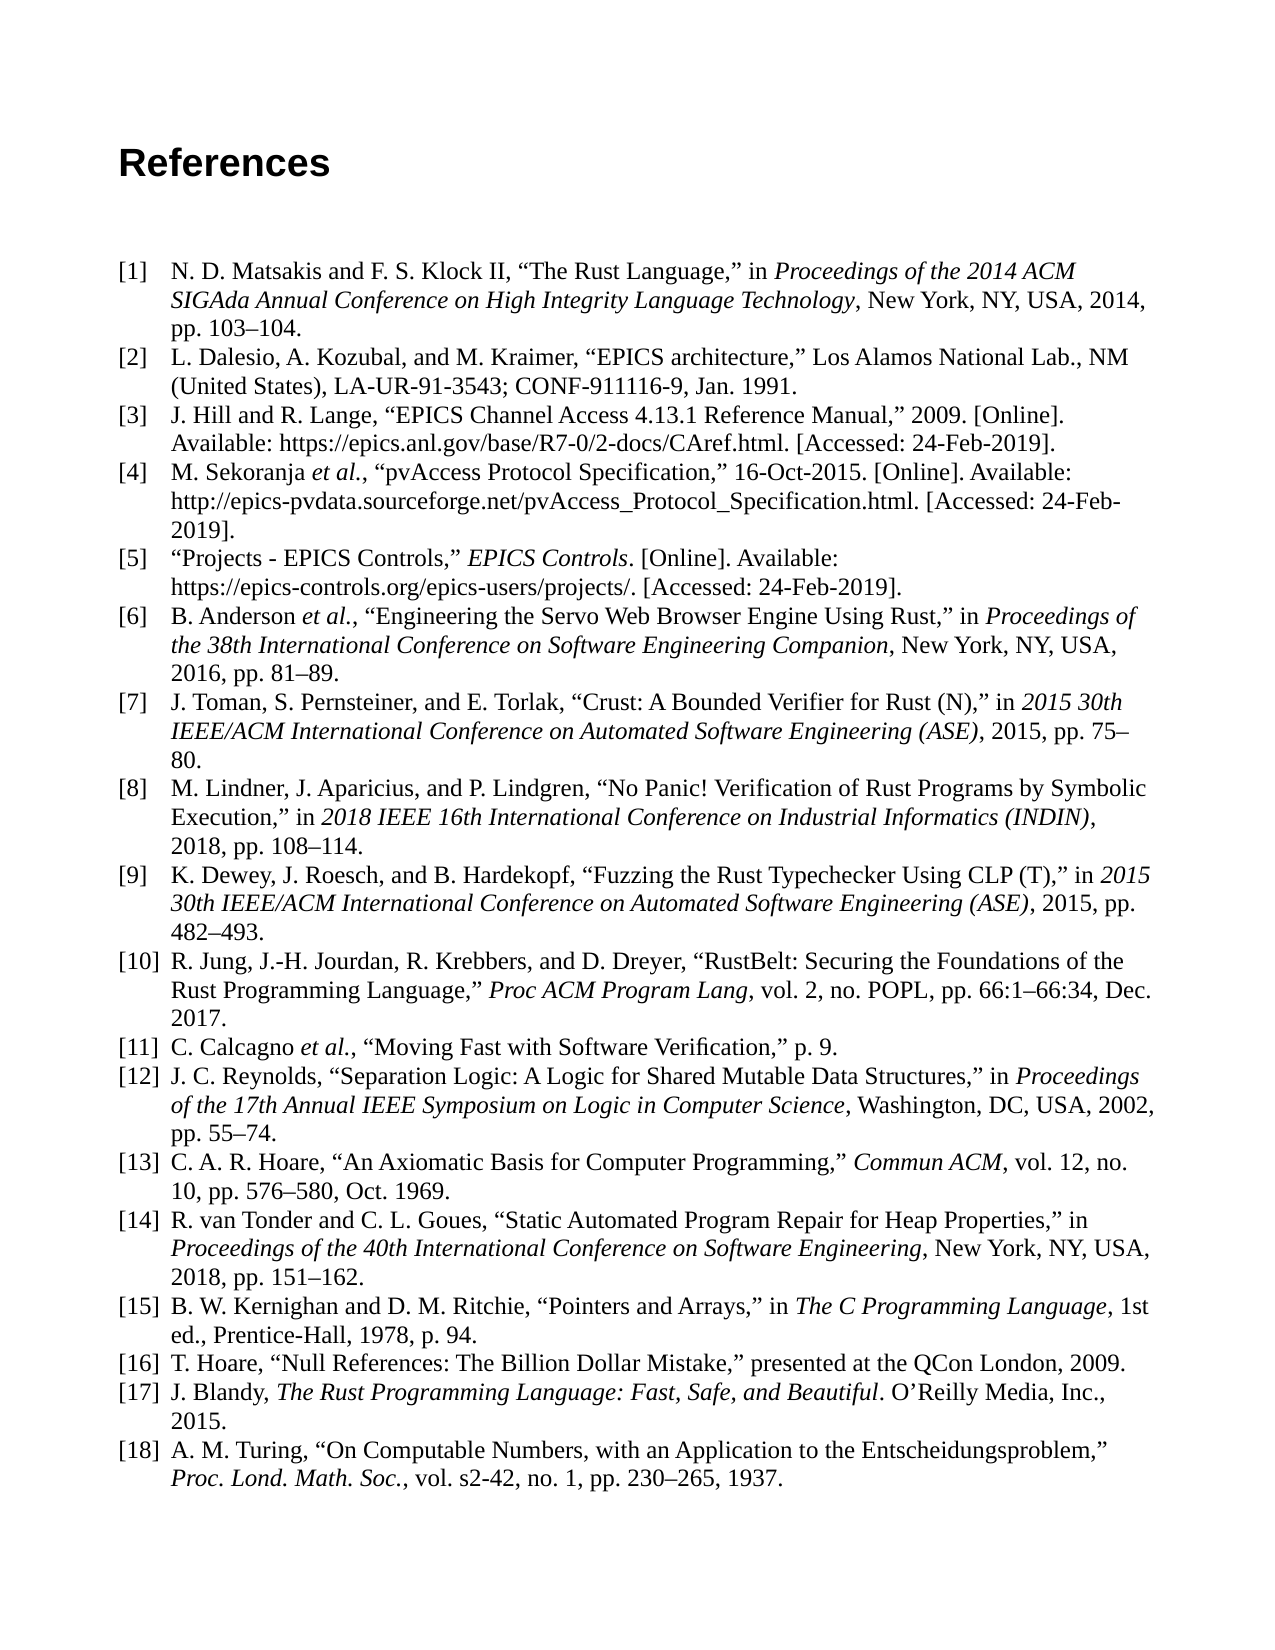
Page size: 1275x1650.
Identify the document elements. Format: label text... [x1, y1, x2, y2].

text [9] K. Dewey, J. Roesch, and B. Hardekopf, “Fuzzing the Rust Typechecker Using CLP (T),” in 2015 30th IEEE/ACM International Conference on Automated Software Engineering (ASE), 2015, pp. 482–493. [118, 860, 1157, 946]
text [11] C. Calcagno et al., “Moving Fast with Software Veriﬁcation,” p. 9. [118, 1032, 1157, 1061]
text [7] J. Toman, S. Pernsteiner, and E. Torlak, “Crust: A Bounded Verifier for Rust (N),” in 2015 30th IEEE/ACM International Conference on Automated Software Engineering (ASE), 2015, pp. 75–80. [118, 687, 1157, 773]
text [16] T. Hoare, “Null References: The Billion Dollar Mistake,” presented at the QCon London, 2009. [118, 1348, 1157, 1377]
text [18] A. M. Turing, “On Computable Numbers, with an Application to the Entscheidungsproblem,” Proc. Lond. Math. Soc., vol. s2-42, no. 1, pp. 230–265, 1937. [118, 1435, 1157, 1492]
text [3] J. Hill and R. Lange, “EPICS Channel Access 4.13.1 Reference Manual,” 2009. [Online]. Available: https://epics.anl.gov/base/R7-0/2-docs/CAref.html. [Accessed: 24-Feb-2019]. [118, 400, 1157, 457]
text [8] M. Lindner, J. Aparicius, and P. Lindgren, “No Panic! Verification of Rust Programs by Symbolic Execution,” in 2018 IEEE 16th International Conference on Industrial Informatics (INDIN), 2018, pp. 108–114. [118, 773, 1157, 860]
text [6] B. Anderson et al., “Engineering the Servo Web Browser Engine Using Rust,” in Proceedings of the 38th International Conference on Software Engineering Companion, New York, NY, USA, 2016, pp. 81–89. [118, 601, 1157, 687]
text [10] R. Jung, J.-H. Jourdan, R. Krebbers, and D. Dreyer, “RustBelt: Securing the Foundations of the Rust Programming Language,” Proc ACM Program Lang, vol. 2, no. POPL, pp. 66:1–66:34, Dec. 2017. [118, 946, 1157, 1032]
subtitle References [118, 139, 1157, 184]
text [14] R. van Tonder and C. L. Goues, “Static Automated Program Repair for Heap Properties,” in Proceedings of the 40th International Conference on Software Engineering, New York, NY, USA, 2018, pp. 151–162. [118, 1205, 1157, 1291]
text [1] N. D. Matsakis and F. S. Klock II, “The Rust Language,” in Proceedings of the 2014 ACM SIGAda Annual Conference on High Integrity Language Technology, New York, NY, USA, 2014, pp. 103–104. [118, 256, 1157, 342]
text [4] M. Sekoranja et al., “pvAccess Protocol Specification,” 16-Oct-2015. [Online]. Available: http://epics-pvdata.sourceforge.net/pvAccess_Protocol_Specification.html. [Accessed: 24-Feb-2019]. [118, 457, 1157, 543]
text [12] J. C. Reynolds, “Separation Logic: A Logic for Shared Mutable Data Structures,” in Proceedings of the 17th Annual IEEE Symposium on Logic in Computer Science, Washington, DC, USA, 2002, pp. 55–74. [118, 1061, 1157, 1147]
text [17] J. Blandy, The Rust Programming Language: Fast, Safe, and Beautiful. O’Reilly Media, Inc., 2015. [118, 1377, 1157, 1435]
text [5] “Projects - EPICS Controls,” EPICS Controls. [Online]. Available: https://epics-controls.org/epics-users/projects/. [Accessed: 24-Feb-2019]. [118, 543, 1157, 601]
text [2] L. Dalesio, A. Kozubal, and M. Kraimer, “EPICS architecture,” Los Alamos National Lab., NM (United States), LA-UR-91-3543; CONF-911116-9, Jan. 1991. [118, 342, 1157, 400]
text [15] B. W. Kernighan and D. M. Ritchie, “Pointers and Arrays,” in The C Programming Language, 1st ed., Prentice-Hall, 1978, p. 94. [118, 1291, 1157, 1348]
text [13] C. A. R. Hoare, “An Axiomatic Basis for Computer Programming,” Commun ACM, vol. 12, no. 10, pp. 576–580, Oct. 1969. [118, 1147, 1157, 1205]
